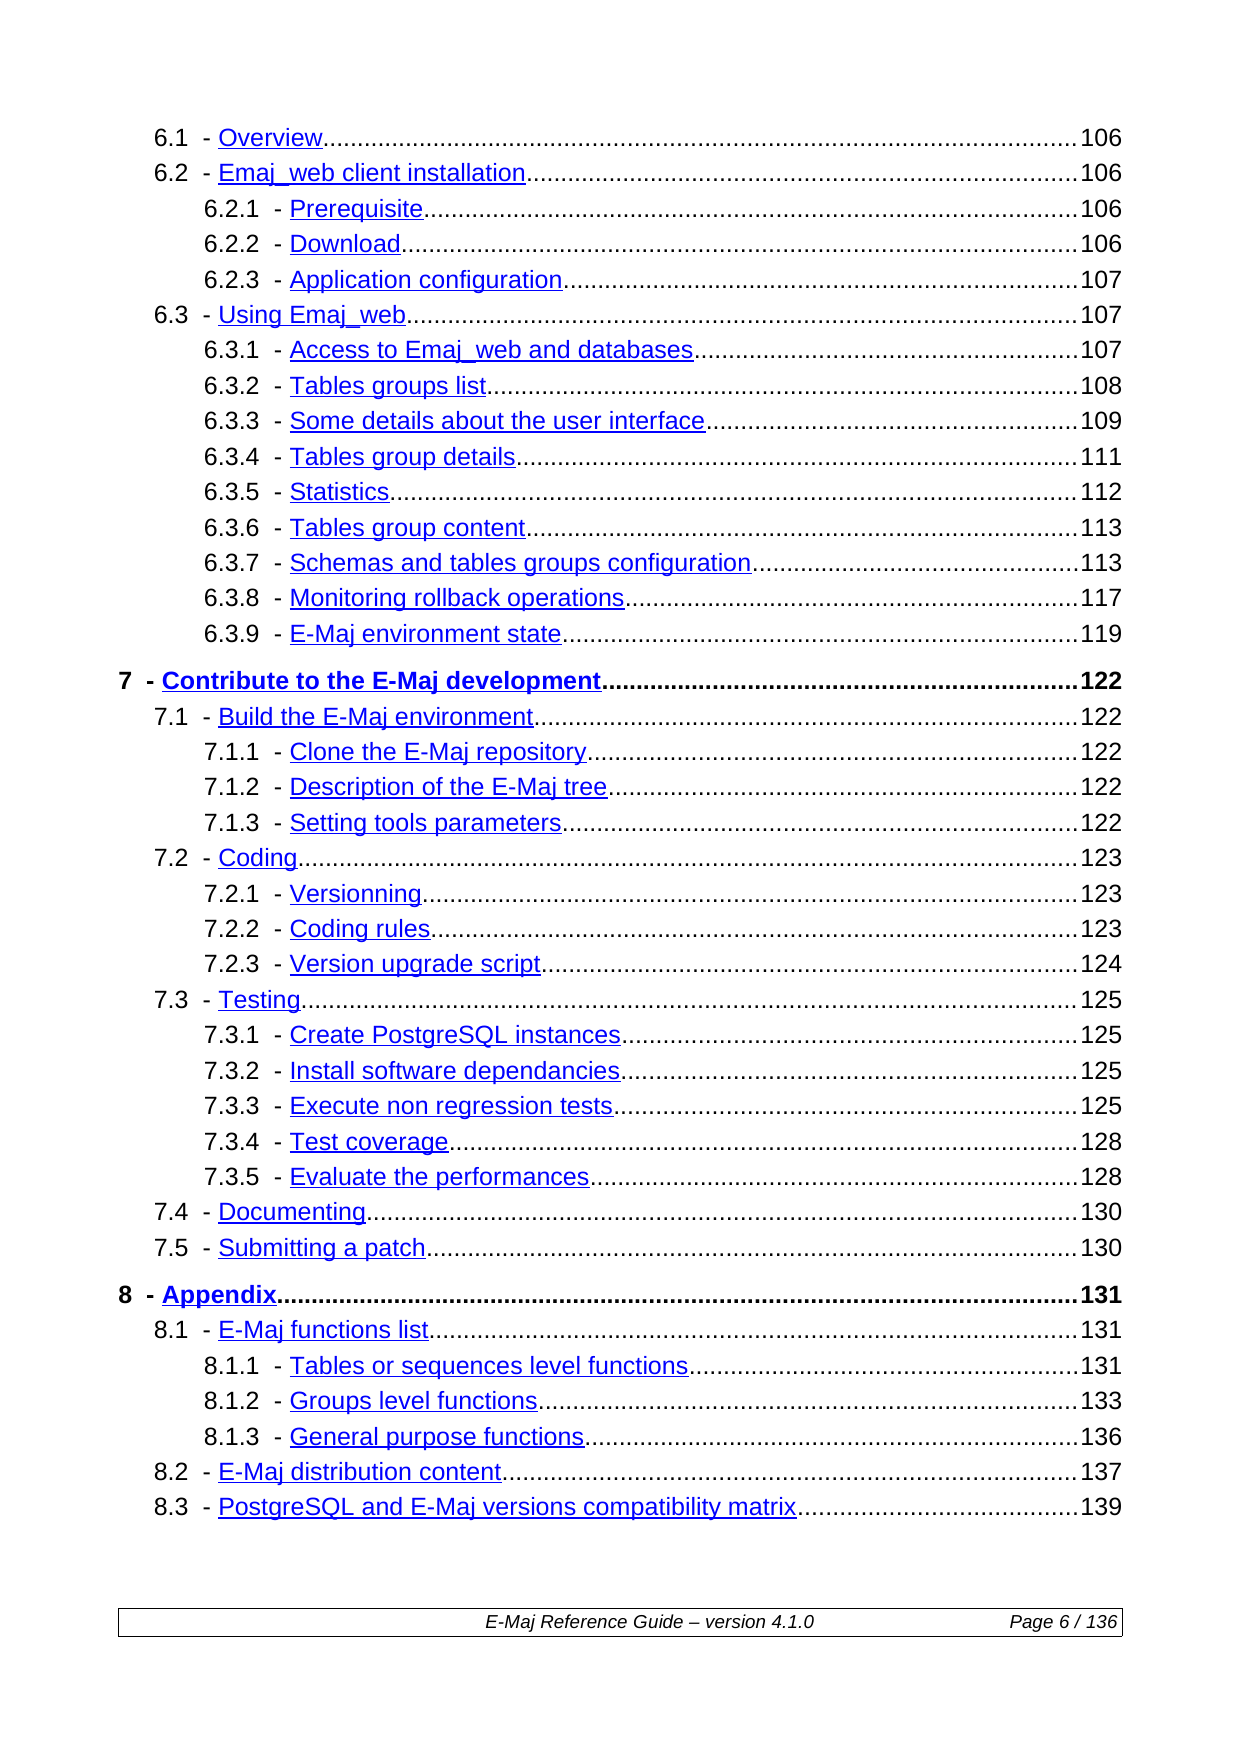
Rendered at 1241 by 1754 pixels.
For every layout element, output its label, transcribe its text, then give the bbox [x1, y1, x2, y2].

text 7.3.1 - Create PostgreSQL instances 125 [168, 1015, 1122, 1051]
text 7.2.1 - Versionning 123 [168, 874, 1122, 909]
text 6.3.5 - Statistics 112 [168, 472, 1122, 508]
text 6.3.3 - Some details about the user interface 109 [168, 401, 1122, 437]
text 7.3.4 - Test coverage 128 [168, 1122, 1122, 1157]
text 6.2.1 - Prerequisite 106 [168, 189, 1122, 224]
text 6.3.1 - Access to Emaj_web and databases 107 [168, 331, 1122, 366]
text 7.2.2 - Coding rules 123 [168, 909, 1122, 944]
text 6.3.9 - E-Maj environment state 119 [168, 614, 1122, 649]
text 8.1.1 - Tables or sequences level functions 131 [168, 1346, 1122, 1381]
text 7.1 - Build the E-Maj environment 122 [118, 697, 1122, 732]
text 6.2.2 - Download 106 [168, 224, 1122, 260]
text 7.1.1 - Clone the E-Maj repository 122 [168, 732, 1122, 767]
text 8.1 - E-Maj functions list 131 [118, 1310, 1122, 1346]
text 7.1.2 - Description of the E-Maj tree 122 [168, 767, 1122, 803]
text 7.1.3 - Setting tools parameters 122 [168, 803, 1122, 838]
text 8.3 - PostgreSQL and E-Maj versions compatibility matrix 139 [118, 1487, 1122, 1523]
text 7.3.3 - Execute non regression tests 125 [168, 1086, 1122, 1122]
text 7.3.2 - Install software dependancies 125 [168, 1051, 1122, 1086]
text 6.3.4 - Tables group details 111 [168, 437, 1122, 472]
text 6.3.7 - Schemas and tables groups configuration 113 [168, 543, 1122, 578]
text 8.2 - E-Maj distribution content 137 [118, 1452, 1122, 1487]
text 7.3 - Testing 125 [118, 980, 1122, 1015]
text 6.2.3 - Application configuration 107 [168, 260, 1122, 295]
text 6.3.8 - Monitoring rollback operations 117 [168, 578, 1122, 614]
text 6.1 - Overview 106 [118, 118, 1122, 153]
text 6.3.6 - Tables group content 113 [168, 508, 1122, 543]
text 6.2 - Emaj_web client installation 106 [118, 153, 1122, 189]
text 7.2.3 - Version upgrade script 124 [168, 944, 1122, 980]
text 7 - Contribute to the E-Maj development 122 [118, 661, 1122, 697]
text 7.3.5 - Evaluate the performances 128 [168, 1157, 1122, 1192]
text 6.3 - Using Emaj_web 107 [118, 295, 1122, 331]
text 8.1.2 - Groups level functions 133 [168, 1381, 1122, 1417]
text 8.1.3 - General purpose functions 136 [168, 1417, 1122, 1452]
text 7.2 - Coding 123 [118, 838, 1122, 874]
text 7.4 - Documenting 130 [118, 1192, 1122, 1228]
text 6.3.2 - Tables groups list 108 [168, 366, 1122, 401]
text 7.5 - Submitting a patch 130 [118, 1228, 1122, 1263]
text 8 - Appendix 131 [118, 1275, 1122, 1310]
